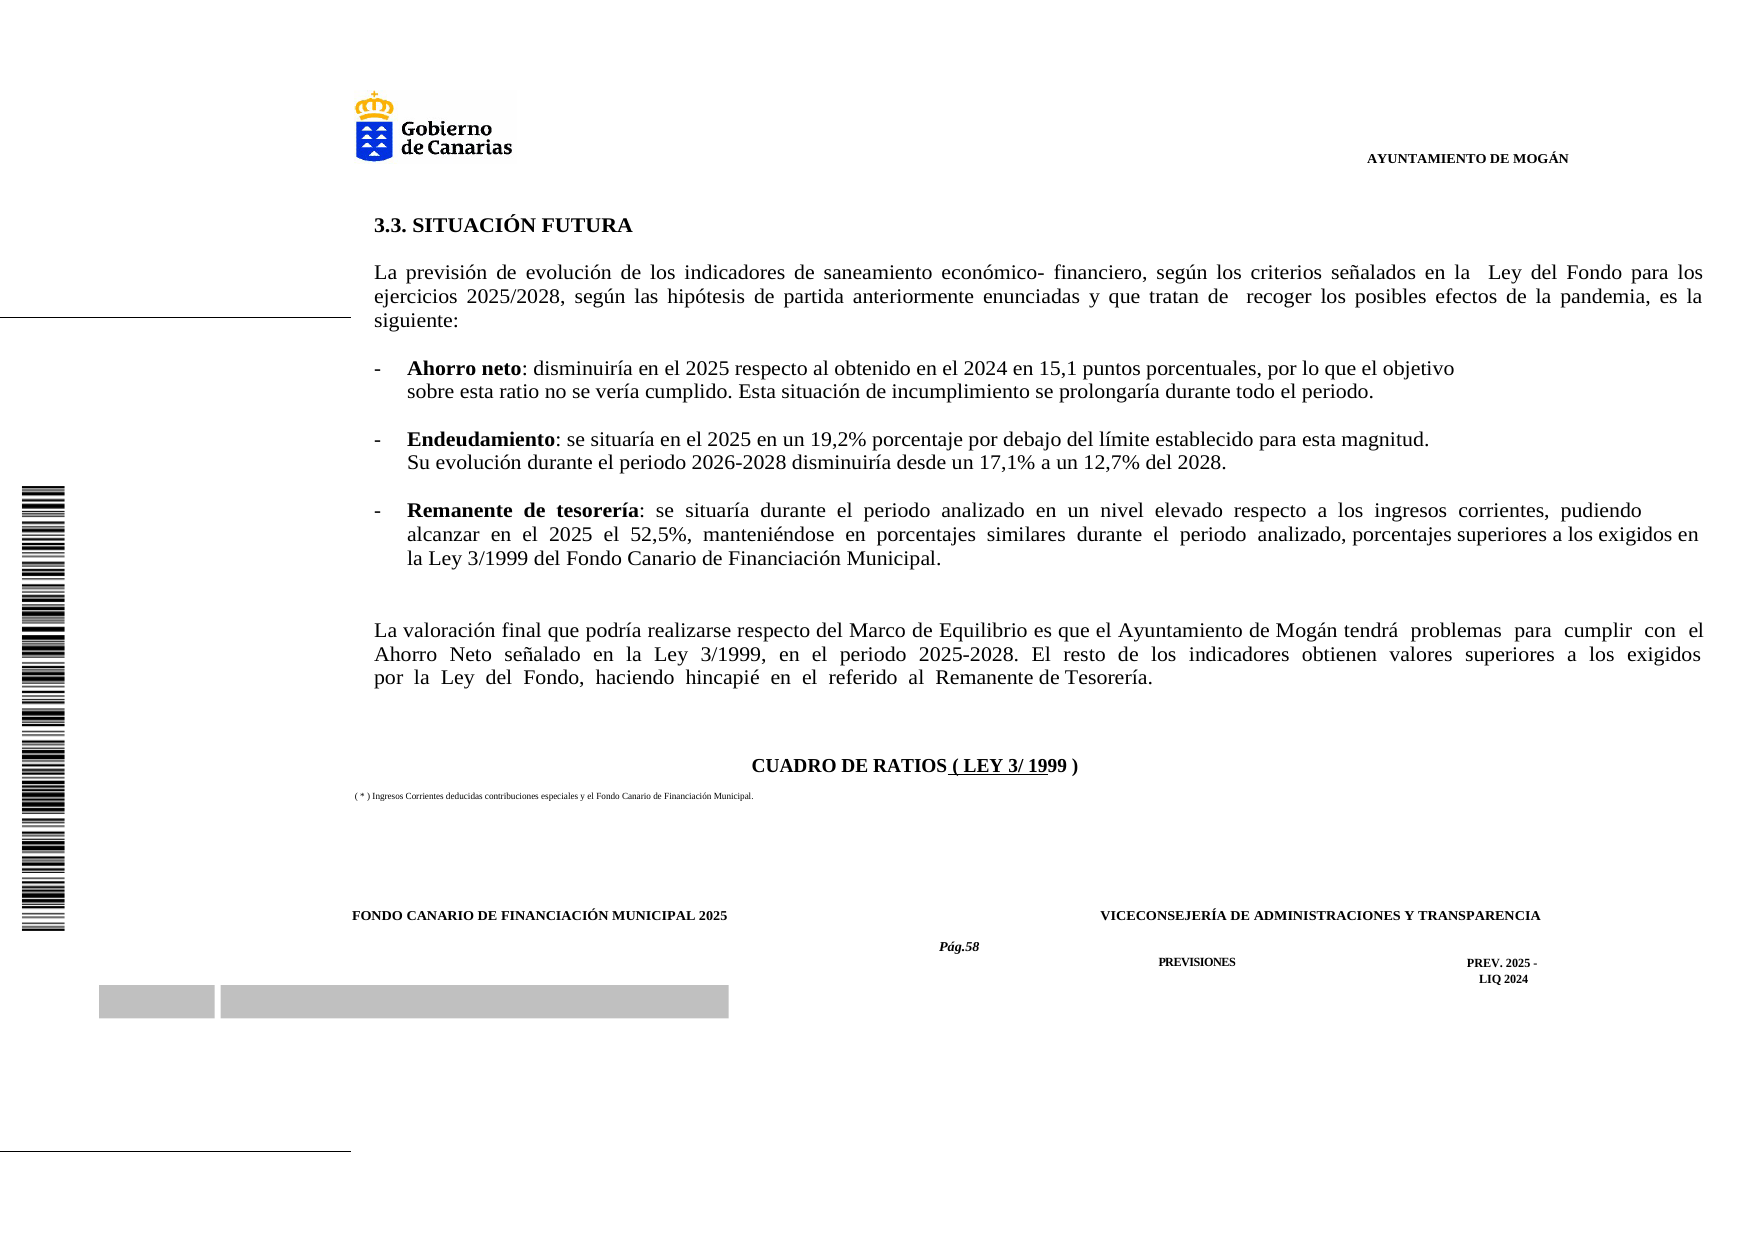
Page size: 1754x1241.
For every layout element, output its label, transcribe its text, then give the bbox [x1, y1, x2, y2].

picture [354, 90, 518, 164]
picture [20, 484, 66, 933]
text La previsión de evolución de los indicadores de saneamiento económico- financiero, según los criterios señalados en la Ley del Fondo para los ejercicios 2025/2028, según las hipótesis de partida anteriormente enunciadas y que tratan de recoger los posibles efectos de la pandemia, es la siguiente: [374, 261, 1706, 332]
text ( * ) Ingresos Corrientes deducidas contribuciones especiales y el Fondo Canario de Financiación Municipal. [354, 787, 1702, 803]
list Endeudamiento: se situaría en el 2025 en un 19,2% porcentaje por debajo del límite establecido para esta magnitud. [374, 428, 1702, 451]
text sobre esta ratio no se vería cumplido. Esta situación de incumplimiento se prolongaría durante todo el periodo. [407, 380, 1702, 403]
list Ahorro neto: disminuiría en el 2025 respecto al obtenido en el 2024 en 15,1 puntos porcentuales, por lo que el objetivo [374, 357, 1702, 380]
text 3.3. SITUACIÓN FUTURA [374, 213, 1702, 237]
text PREV. 2025 - LIQ 2024 [1467, 955, 1563, 987]
text PREVISIONES [1158, 955, 1258, 969]
text FONDO CANARIO DE FINANCIACIÓN MUNICIPAL 2025 VICECONSEJERÍA DE ADMINISTRACIONES Y TRANSPARENCIA [352, 908, 1702, 923]
text Su evolución durante el periodo 2026-2028 disminuiría desde un 17,1% a un 12,7% del 2028. [407, 451, 1702, 474]
text CUADRO DE RATIOS ( LEY 3/ 1999 ) [751, 755, 1702, 777]
text La valoración final que podría realizarse respecto del Marco de Equilibrio es que el Ayuntamiento de Mogán tendrá problemas para cumplir con el Ahorro Neto señalado en la Ley 3/1999, en el periodo 2025-2028. El resto de los indicadores obtienen valores superiores a los exigidos por la Ley del Fondo, haciendo hincapié en el referido al Remanente de Tesorería. [374, 618, 1706, 689]
text AYUNTAMIENTO DE MOGÁN [535, 151, 1702, 166]
text Pág.58 [923, 939, 979, 954]
list Remanente de tesorería: se situaría durante el periodo analizado en un nivel elevado respecto a los ingresos corrientes, pudiendo alcanzar en el 2025 el 52,5%, manteniéndose en porcentajes similares durante el periodo analizado, porcentajes superiores a los exigidos en la Ley 3/1999 del Fondo Canario de Financiación Municipal. [374, 498, 1706, 570]
